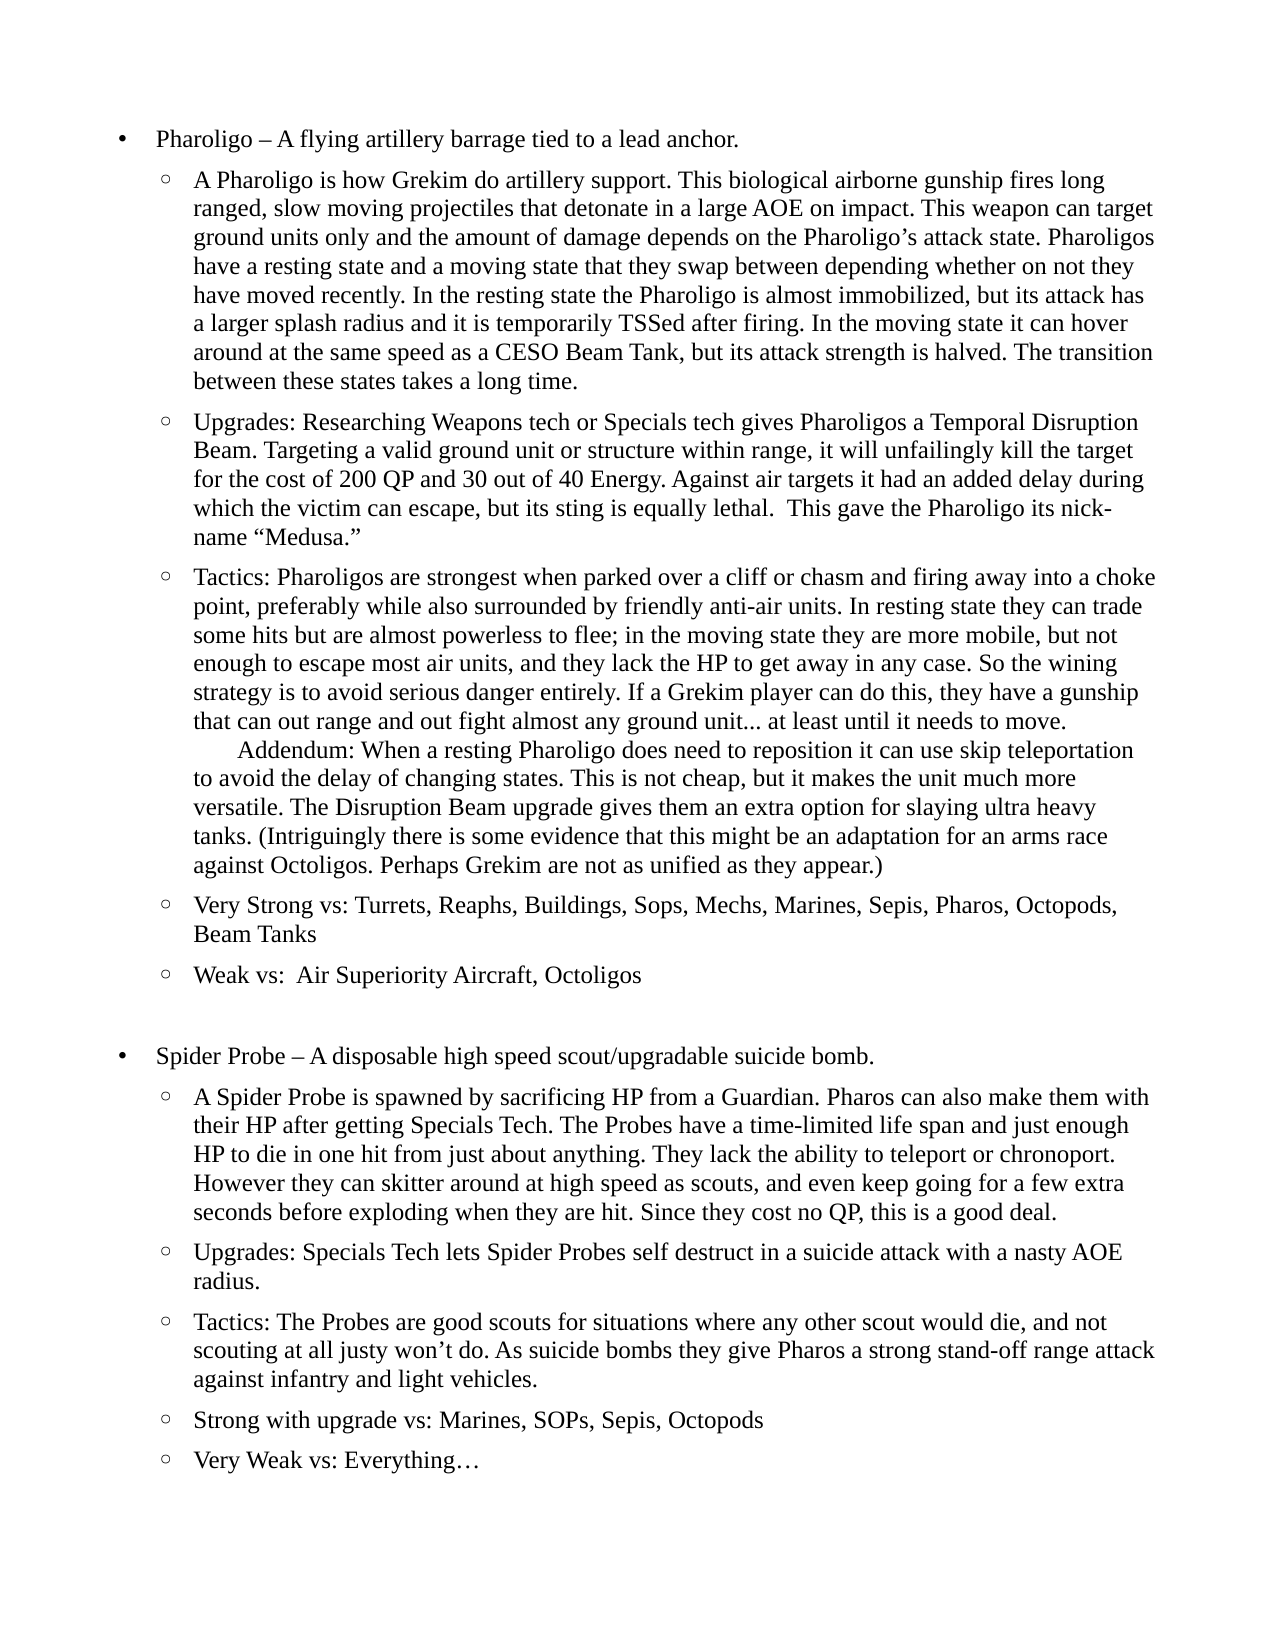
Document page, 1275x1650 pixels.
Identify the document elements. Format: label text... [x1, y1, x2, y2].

list Spider Probe – A disposable high speed scout/upgradable suicide bomb. [118, 1041, 1157, 1070]
list Very Weak vs: Everything… [156, 1445, 1157, 1474]
list Tactics: The Probes are good scouts for situations where any other scout would die, and not scouting at all justy won’t do. As suicide bombs they give Pharos a strong stand-off range attack against infantry and light vehicles. [156, 1307, 1157, 1393]
list Upgrades: Researching Weapons tech or Specials tech gives Pharoligos a Temporal Disruption Beam. Targeting a valid ground unit or structure within range, it will unfailingly kill the target for the cost of 200 QP and 30 out of 40 Energy. Against air targets it had an added delay during which the victim can escape, but its sting is equally lethal. This gave the Pharoligo its nick-name “Medusa.” [156, 407, 1157, 550]
list Pharoligo – A flying artillery barrage tied to a lead anchor. [118, 124, 1157, 153]
list A Pharoligo is how Grekim do artillery support. This biological airborne gunship fires long ranged, slow moving projectiles that detonate in a large AOE on impact. This weapon can target ground units only and the amount of damage depends on the Pharoligo’s attack state. Pharoligos have a resting state and a moving state that they swap between depending whether on not they have moved recently. In the resting state the Pharoligo is almost immobilized, but its attack has a larger splash radius and it is temporarily TSSed after firing. In the moving state it can hover around at the same speed as a CESO Beam Tank, but its attack strength is halved. The transition between these states takes a long time. [156, 165, 1157, 395]
list Strong with upgrade vs: Marines, SOPs, Sepis, Octopods [156, 1405, 1157, 1433]
list A Spider Probe is spawned by sacrificing HP from a Guardian. Pharos can also make them with their HP after getting Specials Tech. The Probes have a time-limited life span and just enough HP to die in one hit from just about anything. They lack the ability to teleport or chronoport. However they can skitter around at high speed as scouts, and even keep going for a few extra seconds before exploding when they are hit. Since they cost no QP, this is a good deal. [156, 1082, 1157, 1225]
list Weak vs: Air Superiority Aircraft, Octoligos [156, 960, 1157, 988]
list Upgrades: Specials Tech lets Spider Probes self destruct in a suicide attack with a nasty AOE radius. [156, 1237, 1157, 1295]
list Tactics: Pharoligos are strongest when parked over a cliff or chasm and firing away into a choke point, preferably while also surrounded by friendly anti-air units. In resting state they can trade some hits but are almost powerless to flee; in the moving state they are more mobile, but not enough to escape most air units, and they lack the HP to get away in any case. So the wining strategy is to avoid serious danger entirely. If a Grekim player can do this, they have a gunship that can out range and out fight almost any ground unit... at least until it needs to move. Addendum: When a resting Pharoligo does need to reposition it can use skip teleportation to avoid the delay of changing states. This is not cheap, but it makes the unit much more versatile. The Disruption Beam upgrade gives them an extra option for slaying ultra heavy tanks. (Intriguingly there is some evidence that this might be an adaptation for an arms race against Octoligos. Perhaps Grekim are not as unified as they appear.) [156, 562, 1157, 878]
list Very Strong vs: Turrets, Reaphs, Buildings, Sops, Mechs, Marines, Sepis, Pharos, Octopods, Beam Tanks [156, 890, 1157, 948]
